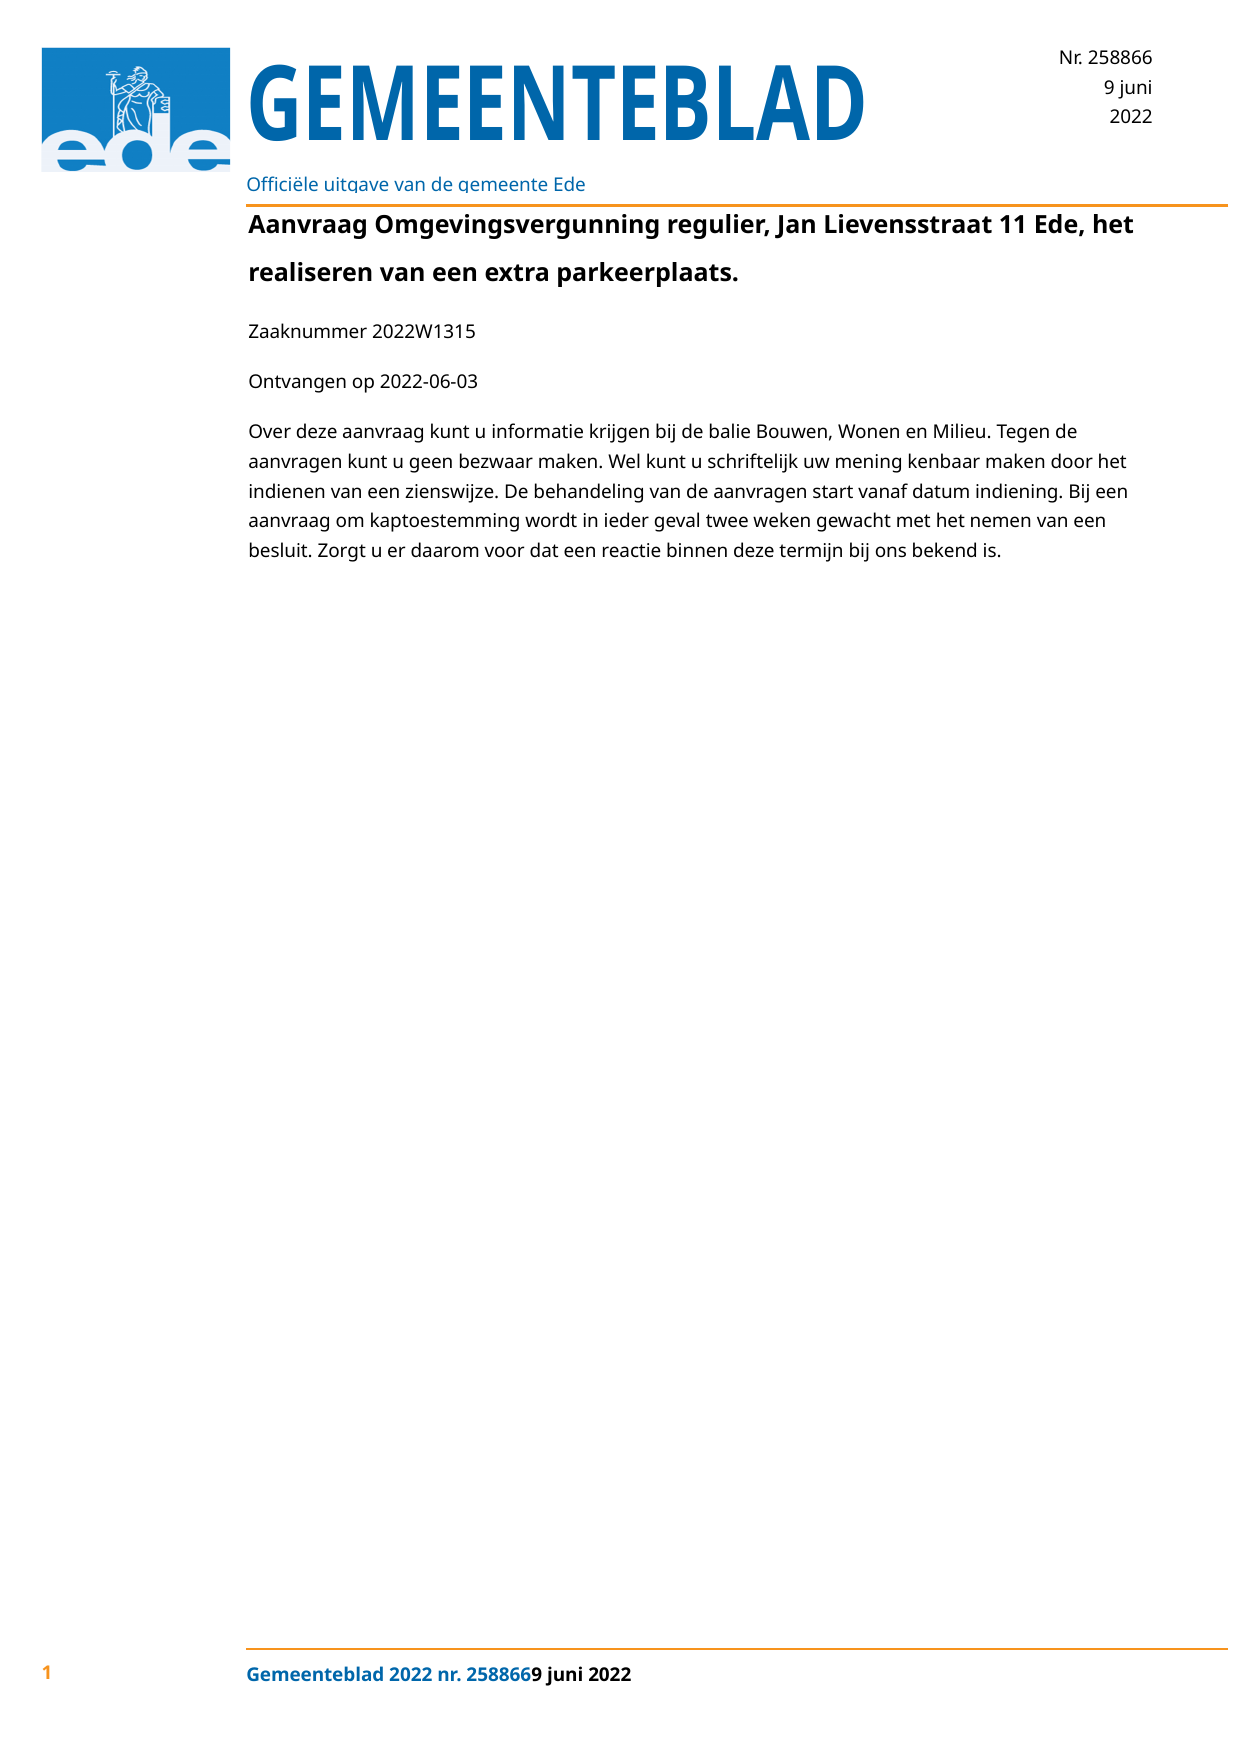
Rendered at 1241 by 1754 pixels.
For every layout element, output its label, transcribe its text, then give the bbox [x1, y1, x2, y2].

text Zaaknummer 2022W1315 [248, 318, 1152, 344]
picture [41, 47, 231, 172]
text Ontvangen op 2022-06-03 [248, 368, 1152, 394]
text Aanvraag Omgevingsvergunning regulier, Jan Lievensstraat 11 Ede, het realiseren van een extra parkeerplaats. [248, 207, 1152, 288]
text Over deze aanvraag kunt u informatie krijgen bij de balie Bouwen, Wonen en Milieu. Tegen de aanvragen kunt u geen bezwaar maken. Wel kunt u schriftelijk uw mening kenbaar maken door het indienen van een zienswijze. De behandeling van de aanvragen start vanaf datum indiening. Bij een aanvraag om kaptoestemming wordt in ieder geval twee weken gewacht met het nemen van een besluit. Zorgt u er daarom voor dat een reactie binnen deze termijn bij ons bekend is. [248, 419, 1152, 563]
